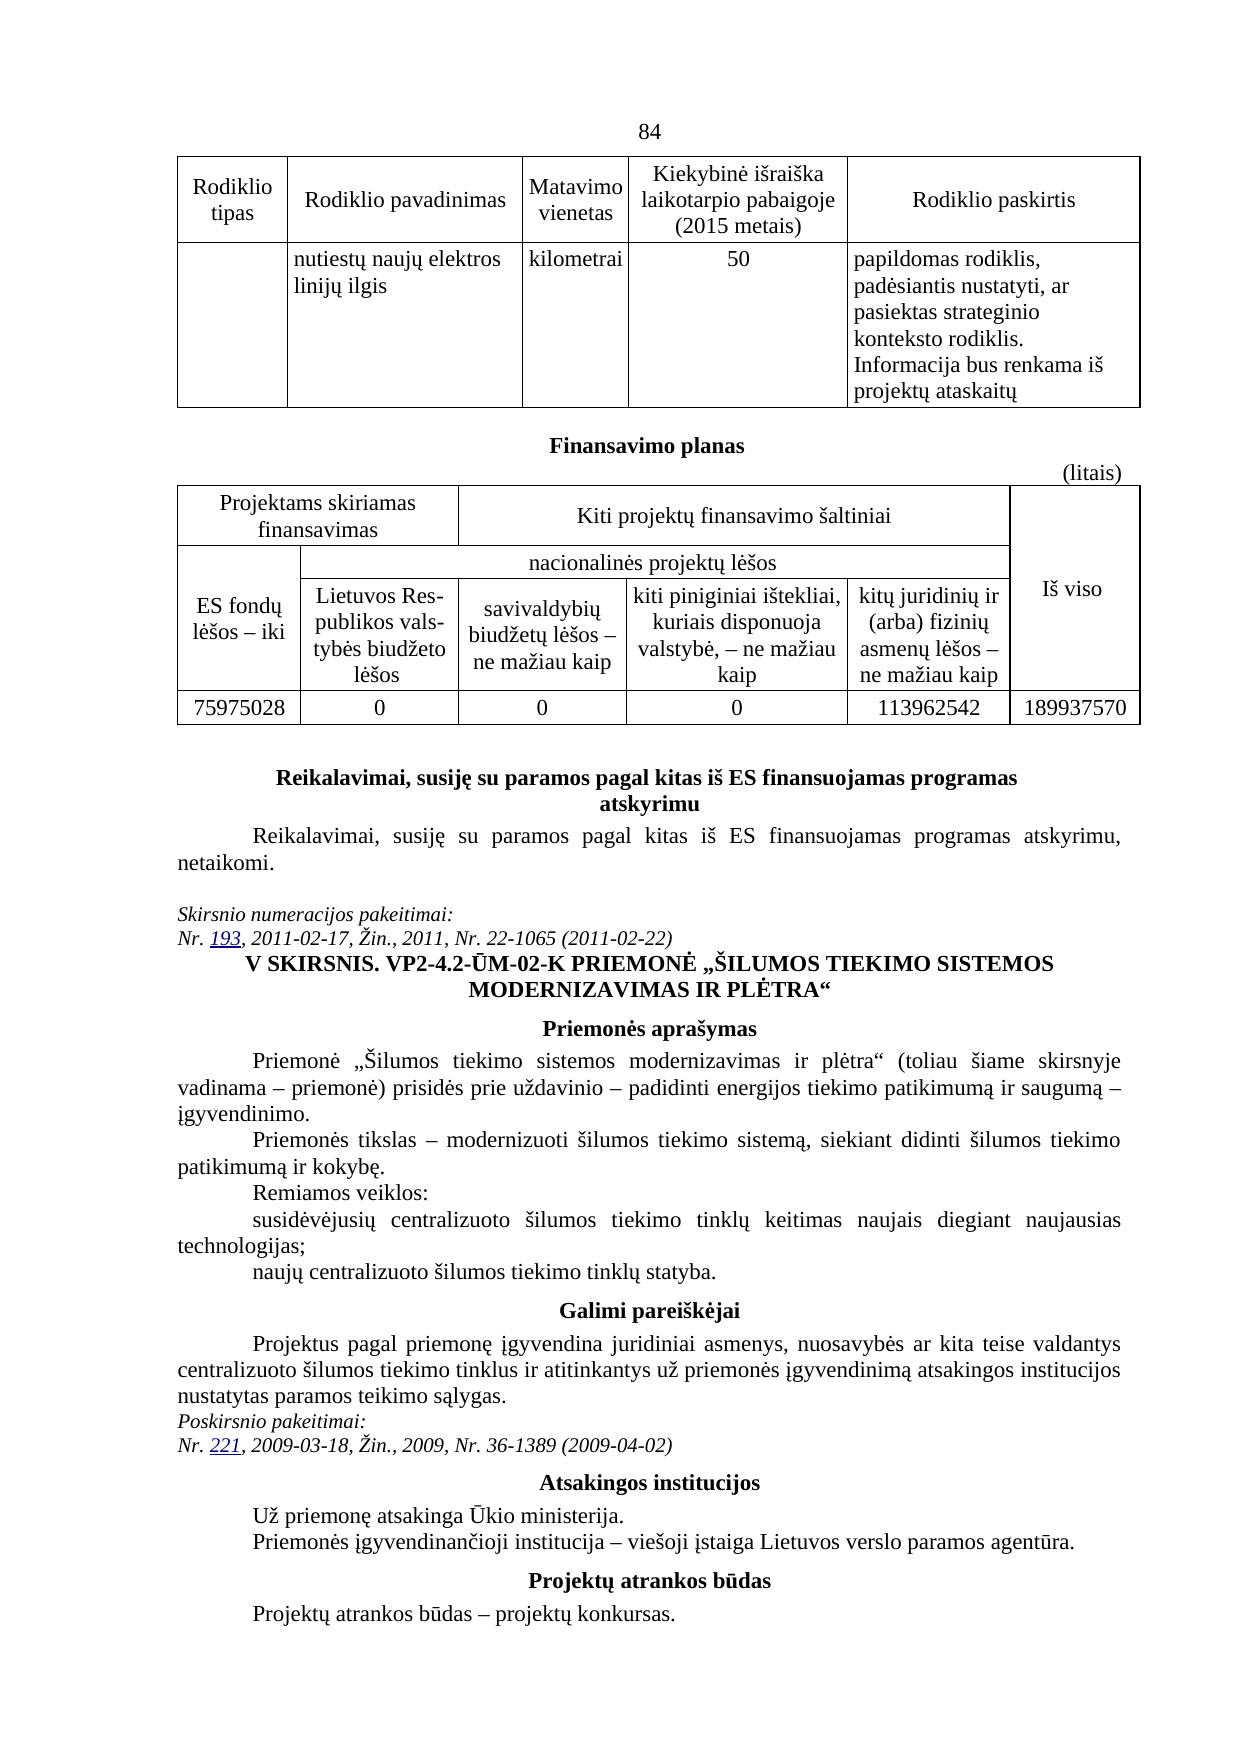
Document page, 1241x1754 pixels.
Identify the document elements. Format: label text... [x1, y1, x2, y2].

text Reikalavimai, susiję su paramos pagal kitas iš ES finansuojamas programas atskyrimu [177, 737, 1122, 816]
subtitle V SKIRSNIS. VP2-4.2-ŪM-02-K priemonė „Šilumos tiekimo sistemos modernizavimas ir plėtra“ [177, 950, 1122, 1002]
text Finansavimo planas [177, 433, 1122, 459]
table_cell nacionalinės projektų lėšos [301, 546, 1009, 578]
text naujų centralizuoto šilumos tiekimo tinklų statyba. [177, 1258, 1122, 1285]
text (litais) [177, 459, 1122, 485]
table_cell Lietuvos Res­publikos vals­tybės biudžeto lėšos [301, 579, 458, 690]
table_header Rodiklio paskirtis [848, 157, 1139, 242]
text Atsakingos institucijos [177, 1469, 1122, 1496]
table_cell 0 [459, 691, 626, 724]
text Priemonės tikslas – modernizuoti šilumos tiekimo sistemą, siekiant didinti šilumos tiekimo patikimumą ir kokybę. [177, 1127, 1122, 1179]
text Remiamos veiklos: [177, 1179, 1122, 1206]
text Projektus pagal priemonę įgyvendina juridiniai asmenys, nuosavybės ar kita teise valdantys centralizuoto šilumos tiekimo tinklus ir atitinkantys už priemonės įgyvendinimą atsakingos institucijos nustatytas paramos teikimo sąlygas. [177, 1330, 1122, 1409]
text Nr. 193, 2011-02-17, Žin., 2011, Nr. 22-1065 (2011-02-22) [177, 926, 1122, 950]
table_header Matavimo vienetas [523, 157, 628, 242]
table_cell kiti piniginiai ištekliai, kuriais disponuoja valstybė, – ne mažiau kaip [627, 579, 847, 690]
table_cell 50 [629, 243, 847, 407]
text Reikalavimai, susiję su paramos pagal kitas iš ES finansuojamas programas atskyrimu, netaikomi. [177, 822, 1122, 875]
table_cell nutiestų naujų elektros linijų ilgis [288, 243, 522, 407]
text Priemonė „Šilumos tiekimo sistemos modernizavimas ir plėtra“ (toliau šiame skirsnyje vadinama – priemonė) prisidės prie uždavinio – padidinti energijos tiekimo patikimumą ir saugumą – įgyvendinimo. [177, 1047, 1122, 1127]
table_header Rodiklio pavadinimas [288, 157, 522, 242]
table_header Kiekybinė išraiška laikotarpio pabaigoje (2015 metais) [629, 157, 847, 242]
text Projektų atrankos būdas [177, 1567, 1122, 1594]
text Skirsnio numeracijos pakeitimai: [177, 902, 1122, 926]
text Poskirsnio pakeitimai: [177, 1409, 1122, 1433]
table_cell 0 [627, 691, 847, 724]
table_header Projektams skiriamas finansavimas [178, 486, 458, 545]
text Nr. 221, 2009-03-18, Žin., 2009, Nr. 36-1389 (2009-04-02) [177, 1433, 1122, 1457]
table_header Iš viso [1011, 486, 1139, 690]
table_header Rodiklio tipas [178, 157, 287, 242]
table_cell 0 [301, 691, 458, 724]
table_cell ES fondų lėšos – iki [178, 546, 300, 690]
text Galimi pareiškėjai [177, 1297, 1122, 1323]
text Projektų atrankos būdas – projektų konkursas. [177, 1600, 1122, 1626]
text Priemonės įgyvendinančioji institucija – viešoji įstaiga Lietuvos verslo paramos agentūra. [177, 1528, 1122, 1555]
text Priemonės aprašymas [177, 1015, 1122, 1041]
table_cell [178, 243, 287, 407]
table_cell kitų juridinių ir (arba) fizinių asmenų lėšos – ne mažiau kaip [848, 579, 1009, 690]
table_cell 75975028 [178, 691, 300, 724]
text susidėvėjusių centralizuoto šilumos tiekimo tinklų keitimas naujais diegiant naujausias technologijas; [177, 1206, 1122, 1258]
table_cell 113962542 [848, 691, 1009, 724]
table_cell kilometrai [523, 243, 628, 407]
table_cell 189937570 [1011, 691, 1139, 724]
table_header Kiti projektų finansavimo šaltiniai [459, 486, 1009, 545]
text Už priemonę atsakinga Ūkio ministerija. [177, 1502, 1122, 1528]
table_cell papildomas rodiklis, padėsiantis nustatyti, ar pasiektas strateginio konteksto rodiklis. Informacija bus renkama iš projektų ataskaitų [848, 243, 1139, 407]
table_cell savivaldybių biudžetų lėšos – ne mažiau kaip [459, 579, 626, 690]
